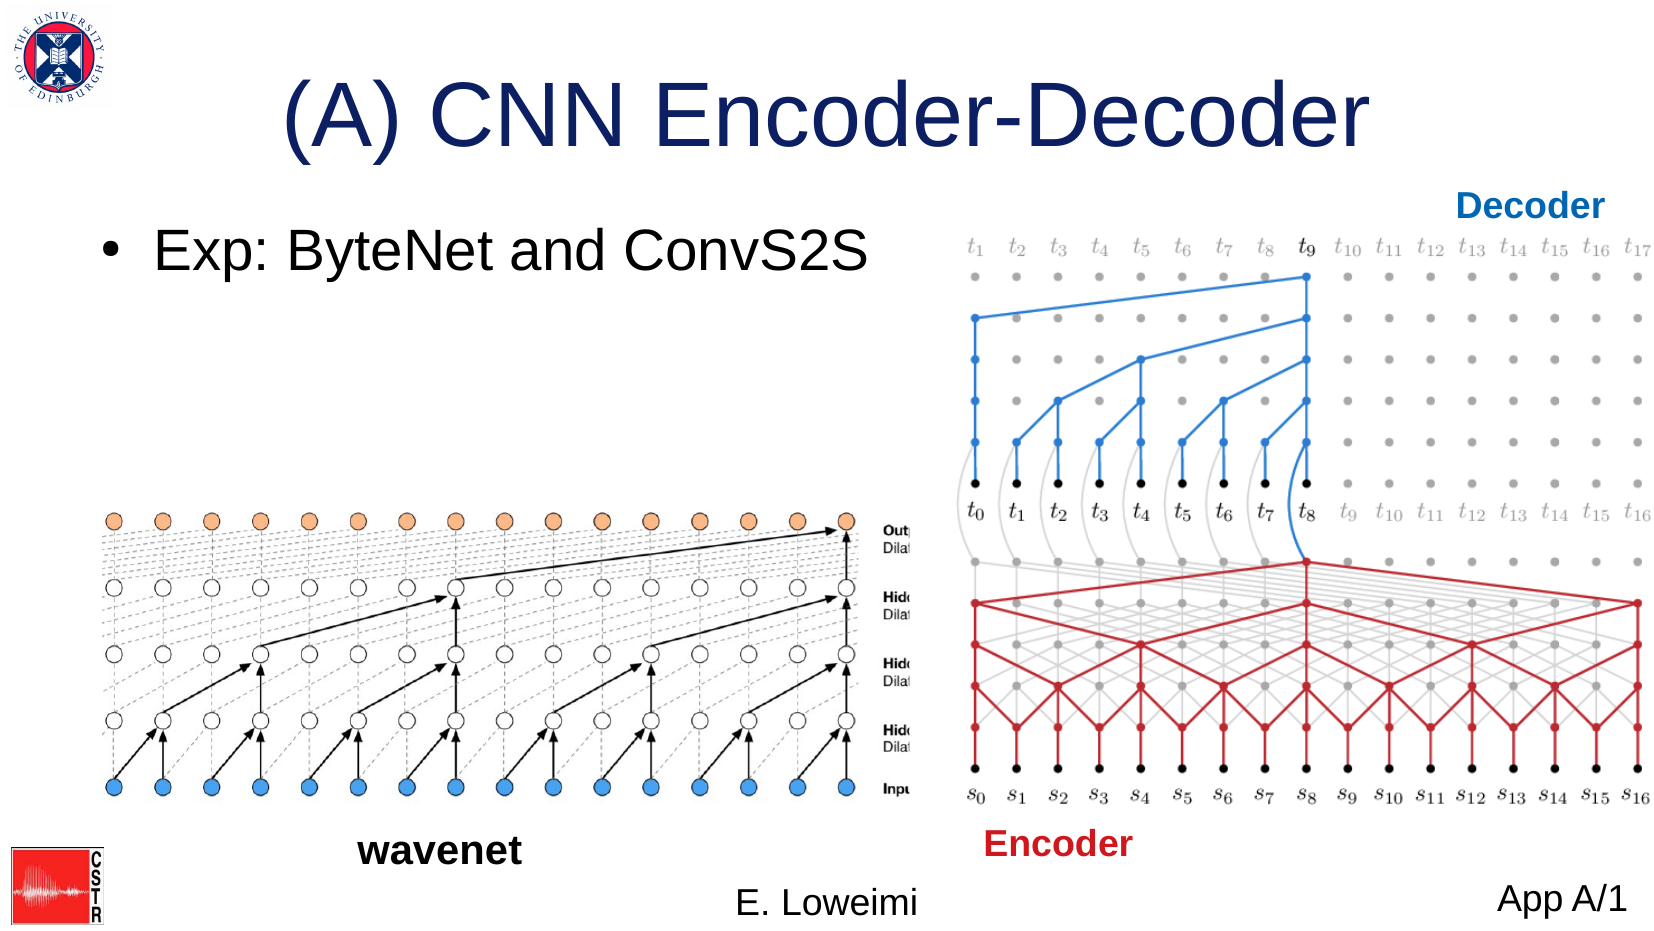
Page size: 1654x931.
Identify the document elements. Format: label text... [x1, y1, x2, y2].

text_box App A/1 [1482, 870, 1654, 928]
picture [6, 4, 113, 110]
text_box Encoder [968, 814, 1158, 872]
picture [956, 236, 1652, 806]
title (A) CNN Encoder-Decoder [82, 37, 1571, 193]
picture [11, 847, 104, 925]
list Exp: ByteNet and ConvS2S [82, 217, 1571, 758]
text_box Decoder [1440, 177, 1630, 234]
picture [70, 490, 910, 833]
text_box wavenet [342, 819, 544, 881]
text_box E. Loweimi [720, 874, 934, 931]
